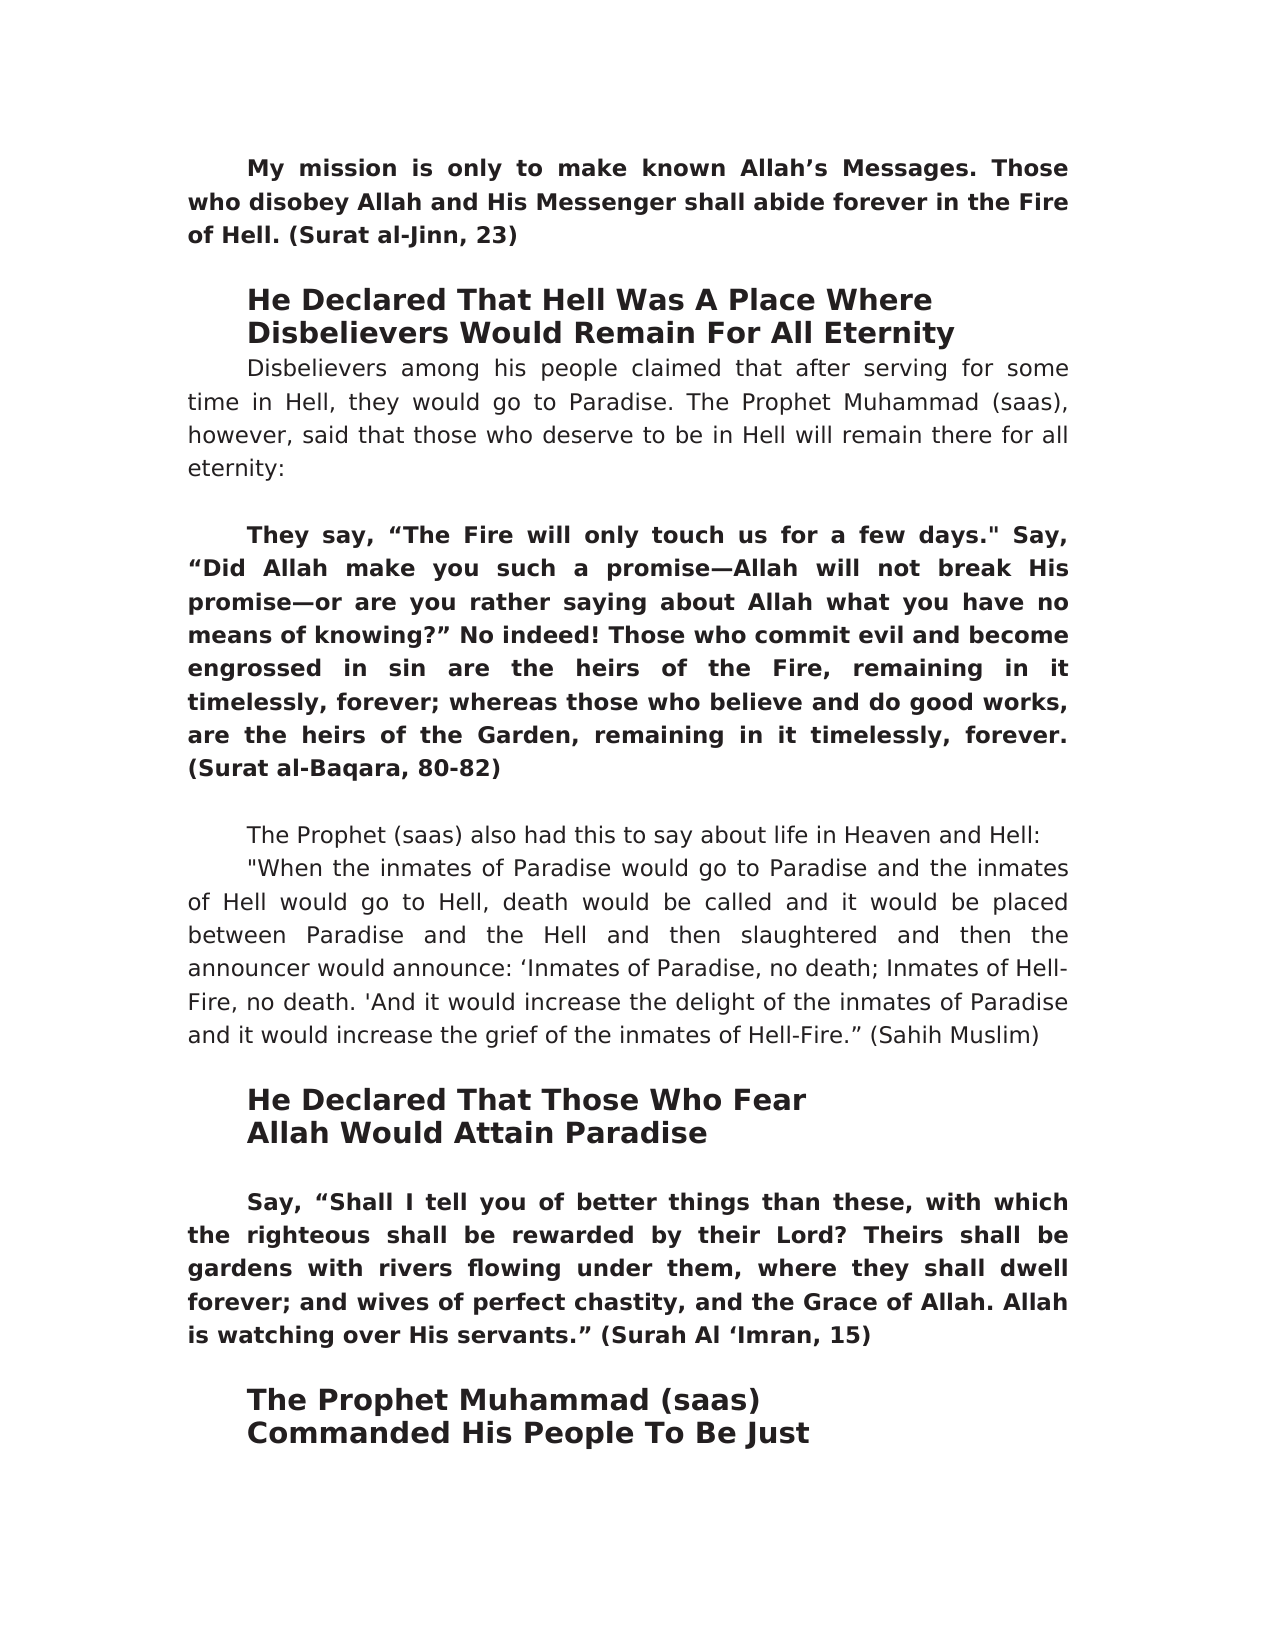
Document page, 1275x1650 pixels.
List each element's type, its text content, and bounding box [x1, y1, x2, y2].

text The Prophet Muhammad (saas) [187, 1383, 1070, 1417]
text My mission is only to make known Allah’s Messages. Those who disobey Allah and His Messenger shall abide forever in the Fire of Hell. (Surat al-Jinn, 23) [187, 150, 1070, 250]
text Disbelievers among his people claimed that after serving for some time in Hell, they would go to Paradise. The Prophet Muhammad (saas), however, said that those who deserve to be in Hell will remain there for all eternity: [187, 350, 1070, 483]
text He Declared That Those Who Fear [187, 1083, 1070, 1117]
text Commanded His People To Be Just [187, 1417, 1070, 1450]
text Allah Would Attain Paradise [187, 1117, 1070, 1150]
text "When the inmates of Paradise would go to Paradise and the inmates of Hell would go to Hell, death would be called and it would be placed between Paradise and the Hell and then slaughtered and then the announcer would announce: ‘Inmates of Paradise, no death; Inmates of Hell-Fire, no death. 'And it would increase the delight of the inmates of Paradise and it would increase the grief of the inmates of Hell-Fire.” (Sahih Muslim) [187, 850, 1070, 1050]
text Disbelievers Would Remain For All Eternity [187, 317, 1070, 350]
text Say, “Shall I tell you of better things than these, with which the righteous shall be rewarded by their Lord? Theirs shall be gardens with rivers flowing under them, where they shall dwell forever; and wives of perfect chastity, and the Grace of Allah. Allah is watching over His servants.” (Surah Al ‘Imran, 15) [187, 1183, 1070, 1350]
text They say, “The Fire will only touch us for a few days." Say, “Did Allah make you such a promise—Allah will not break His promise—or are you rather saying about Allah what you have no means of knowing?” No indeed! Those who commit evil and become engrossed in sin are the heirs of the Fire, remaining in it timelessly, forever; whereas those who believe and do good works, are the heirs of the Garden, remaining in it timelessly, forever. (Surat al-Baqara, 80-82) [187, 517, 1070, 783]
text He Declared That Hell Was A Place Where [187, 283, 1070, 317]
text The Prophet (saas) also had this to say about life in Heaven and Hell: [187, 817, 1070, 850]
